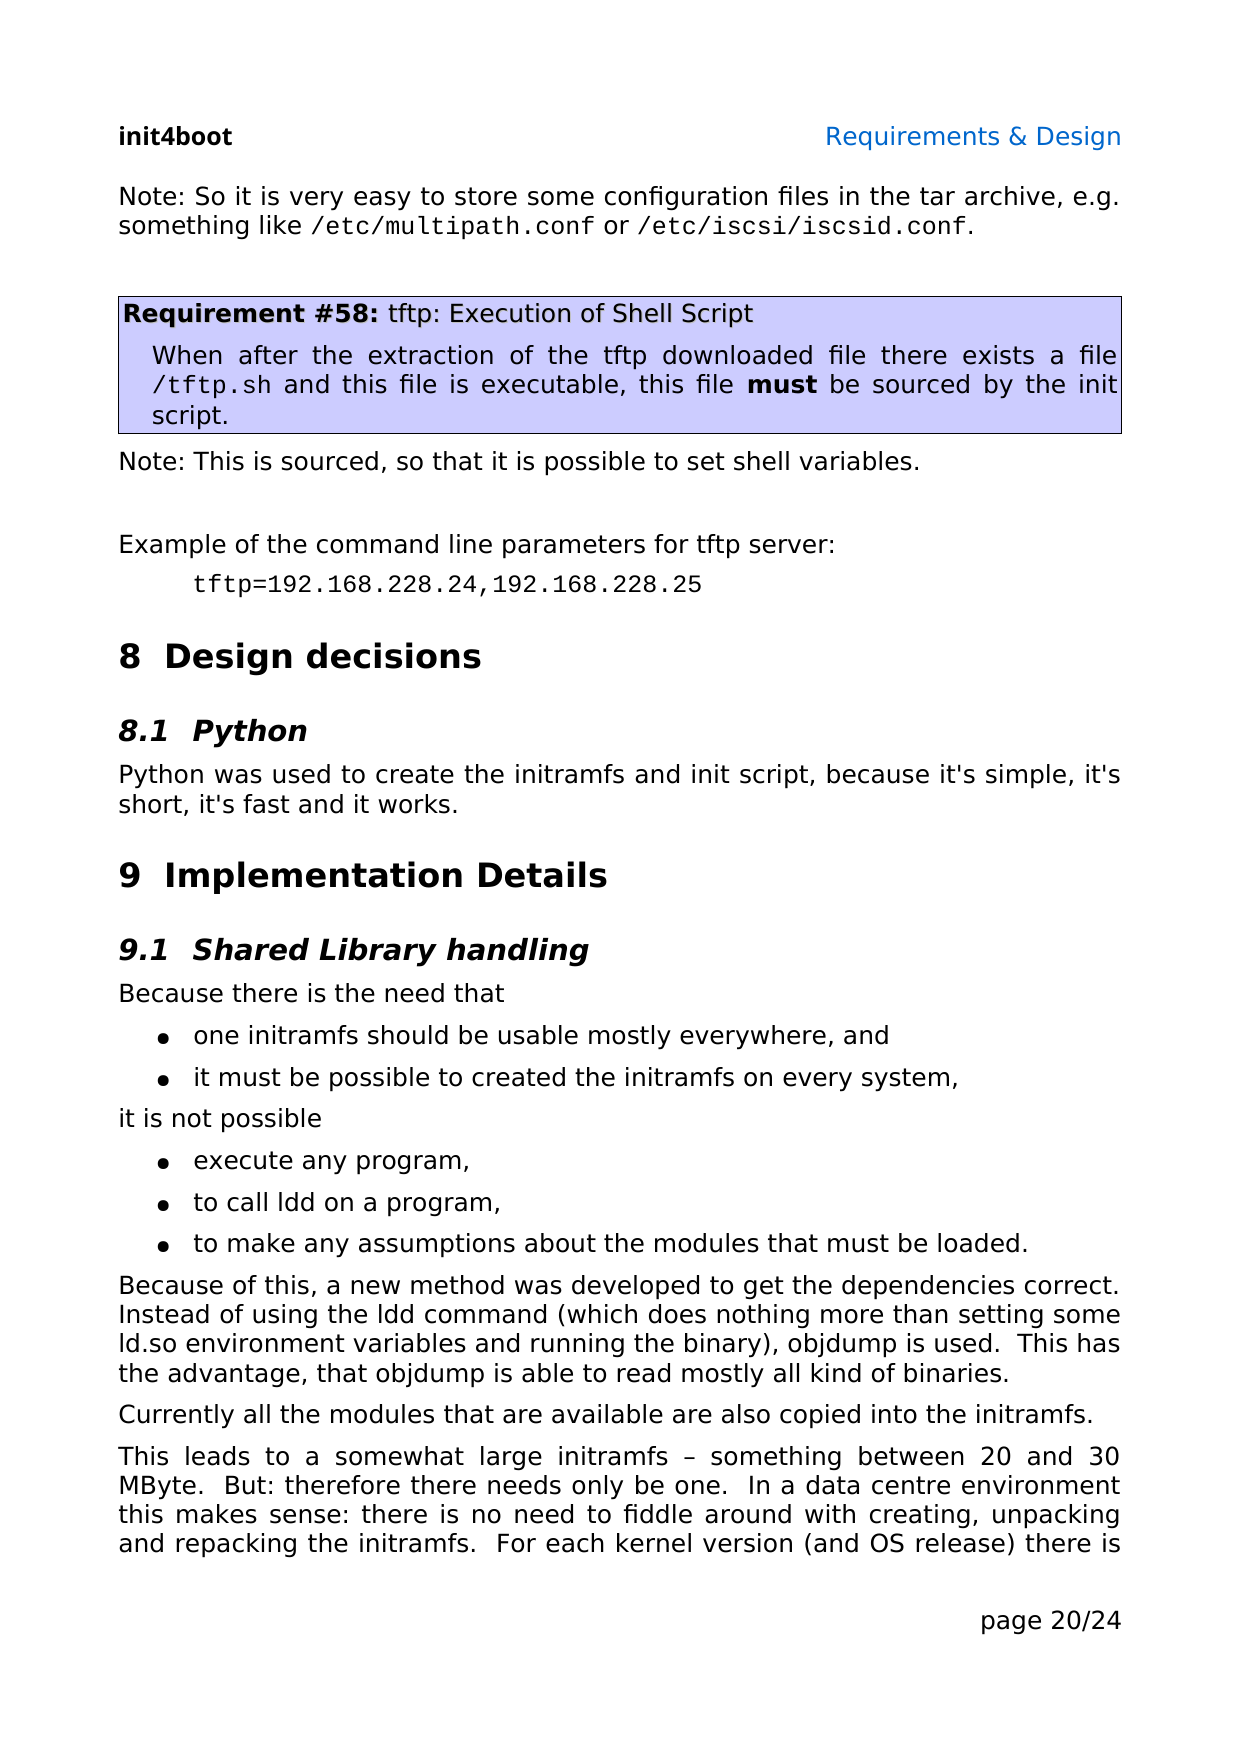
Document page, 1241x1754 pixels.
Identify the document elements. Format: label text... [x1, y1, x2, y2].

subtitle Implementation Details [118, 857, 1122, 896]
text Example of the command line parameters for tftp server: [118, 530, 1122, 559]
text Note: So it is very easy to store some configuration files in the tar archive, e.g. something like /etc/multipath.conf or /etc/iscsi/iscsid.conf. [118, 182, 1122, 242]
text Because of this, a new method was developed to get the dependencies correct. Instead of using the ldd command (which does nothing more than setting some ld.so environment variables and running the binary), objdump is used. This has the advantage, that objdump is able to read mostly all kind of binaries. [118, 1271, 1122, 1388]
subtitle Design decisions [118, 638, 1122, 677]
list to make any assumptions about the modules that must be loaded. [156, 1229, 1122, 1259]
list When after the extraction of the tftp downloaded file there exists a file /tftp.sh and this file is executable, this file must be sourced by the init script. [119, 337, 1121, 433]
list execute any program, [156, 1146, 1122, 1175]
list one initramfs should be usable mostly everywhere, and [156, 1021, 1122, 1050]
text Currently all the modules that are available are also copied into the initramfs. [118, 1400, 1122, 1429]
text Note: This is sourced, so that it is possible to set shell variables. [118, 447, 1122, 476]
text This leads to a somewhat large initramfs – something between 20 and 30 MByte. But: therefore there needs only be one. In a data centre environment this makes sense: there is no need to fiddle around with creating, unpacking and repacking the initramfs. For each kernel version (and OS release) there is [118, 1442, 1122, 1559]
list tftp: Execution of Shell Script [119, 297, 1121, 329]
text tftp=192.168.228.24,192.168.228.25 [192, 572, 1122, 600]
text Because there is the need that [118, 979, 1122, 1009]
subtitle Python [118, 714, 1122, 748]
subtitle Shared Library handling [118, 933, 1122, 967]
text it is not possible [118, 1104, 1122, 1134]
text Python was used to create the initramfs and init script, because it's simple, it's short, it's fast and it works. [118, 761, 1122, 819]
list it must be possible to created the initramfs on every system, [156, 1063, 1122, 1092]
list to call ldd on a program, [156, 1188, 1122, 1217]
